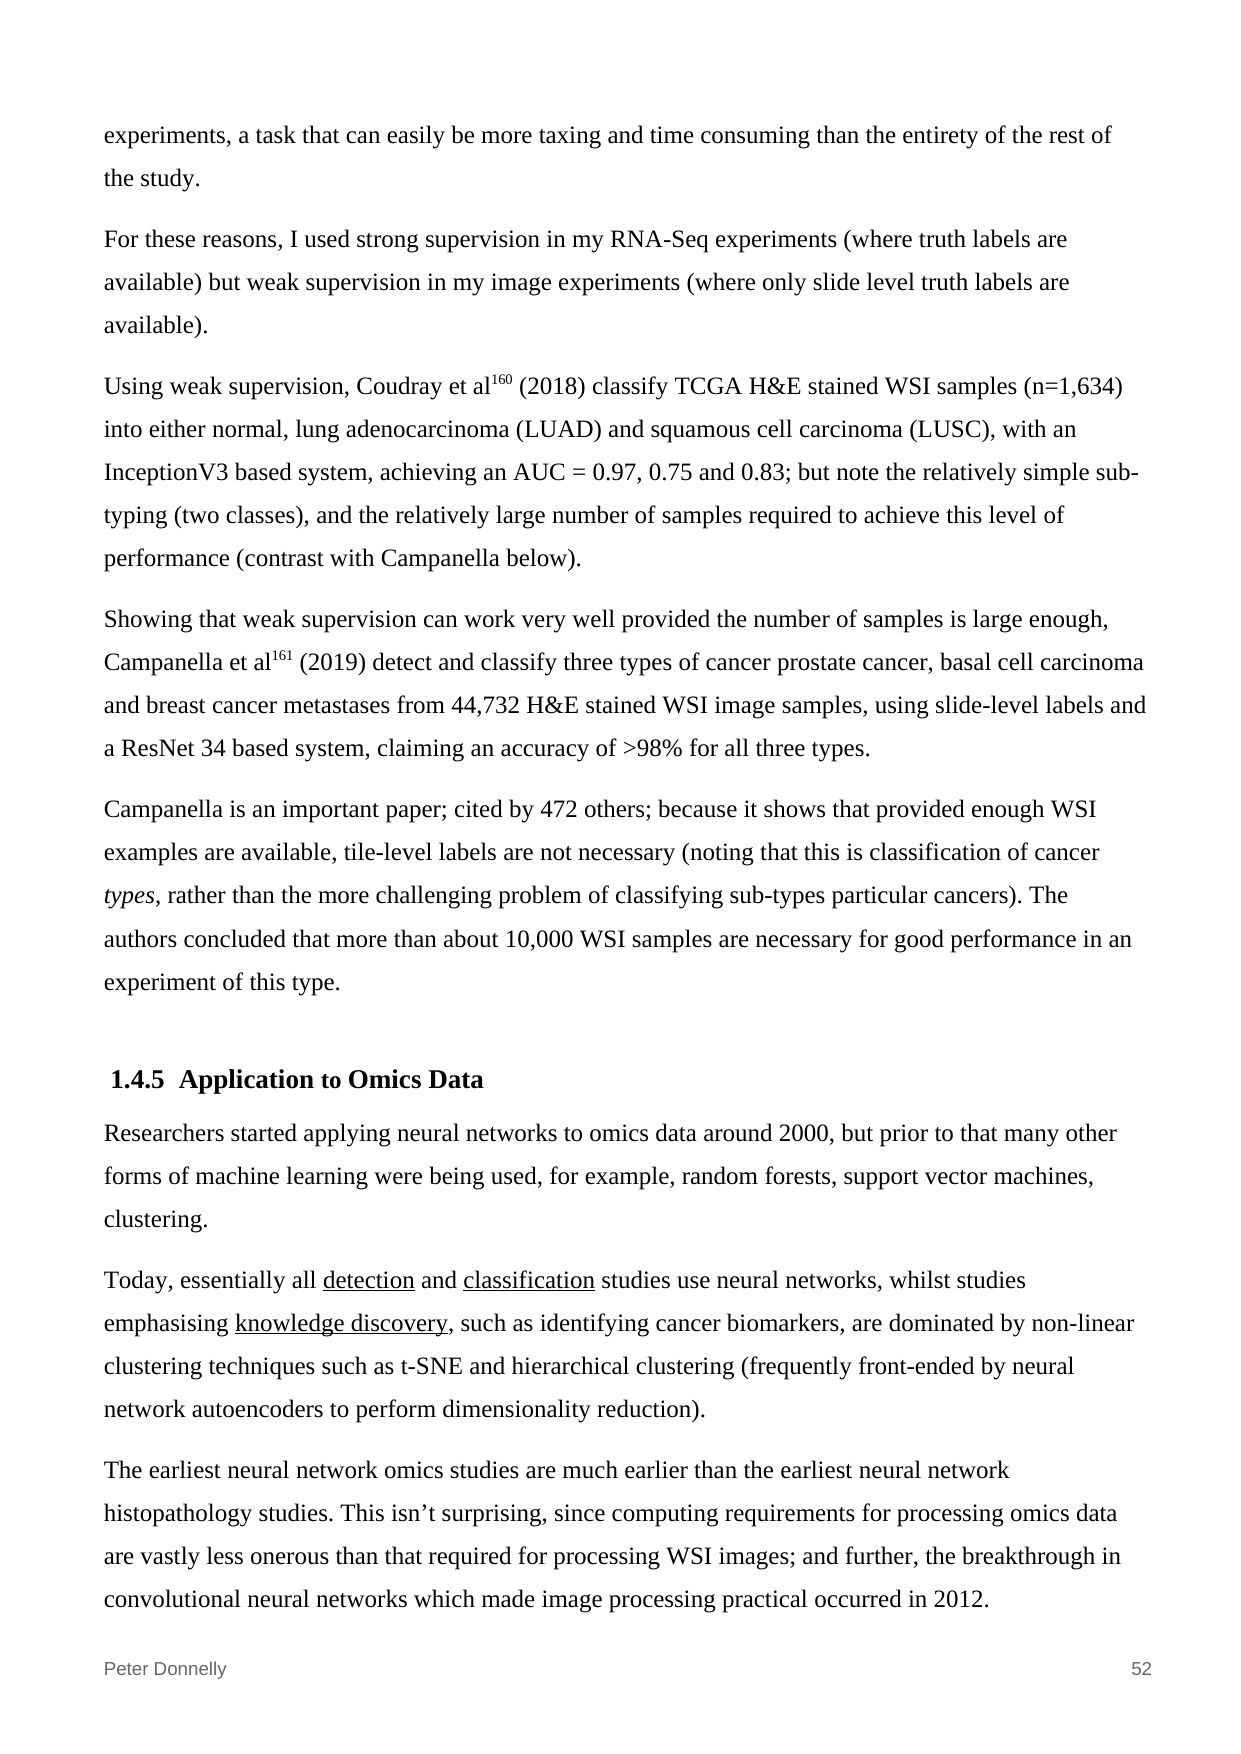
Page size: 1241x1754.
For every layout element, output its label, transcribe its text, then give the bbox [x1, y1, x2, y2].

text Showing that weak supervision can work very well provided the number of samples is large enough, Campanella et al (2019) detect and classify three types of cancer prostate cancer, basal cell carcinoma and breast cancer metastases from 44,732 H&E stained WSI image samples, using slide-level labels and a ResNet 34 based system, claiming an accuracy of >98% for all three types. [103, 604, 1146, 762]
text experiments, a task that can easily be more taxing and time consuming than the entirety of the rest of the study. [103, 120, 1146, 192]
subtitle Application to Omics Data [103, 1063, 1146, 1094]
text The earliest neural network omics studies are much earlier than the earliest neural network histopathology studies. This isn’t surprising, since computing requirements for processing omics data are vastly less onerous than that required for processing WSI images; and further, the breakthrough in convolutional neural networks which made image processing practical occurred in 2012. [103, 1455, 1146, 1613]
text Researchers started applying neural networks to omics data around 2000, but prior to that many other forms of machine learning were being used, for example, random forests, support vector machines, clustering. [103, 1118, 1146, 1233]
text Today, essentially all detection and classification studies use neural networks, whilst studies emphasising knowledge discovery, such as identifying cancer biomarkers, are dominated by non-linear clustering techniques such as t-SNE and hierarchical clustering (frequently front-ended by neural network autoencoders to perform dimensionality reduction). [103, 1265, 1146, 1423]
text Campanella is an important paper; cited by 472 others; because it shows that provided enough WSI examples are available, tile-level labels are not necessary (noting that this is classification of cancer types, rather than the more challenging problem of classifying sub-types particular cancers). The authors concluded that more than about 10,000 WSI samples are necessary for good performance in an experiment of this type. [103, 794, 1146, 996]
text For these reasons, I used strong supervision in my RNA-Seq experiments (where truth labels are available) but weak supervision in my image experiments (where only slide level truth labels are available). [103, 224, 1146, 339]
text Using weak supervision, Coudray et al (2018) classify TCGA H&E stained WSI samples (n=1,634) into either normal, lung adenocarcinoma (LUAD) and squamous cell carcinoma (LUSC), with an InceptionV3 based system, achieving an AUC = 0.97, 0.75 and 0.83; but note the relatively simple sub-typing (two classes), and the relatively large number of samples required to achieve this level of performance (contrast with Campanella below). [103, 371, 1146, 572]
